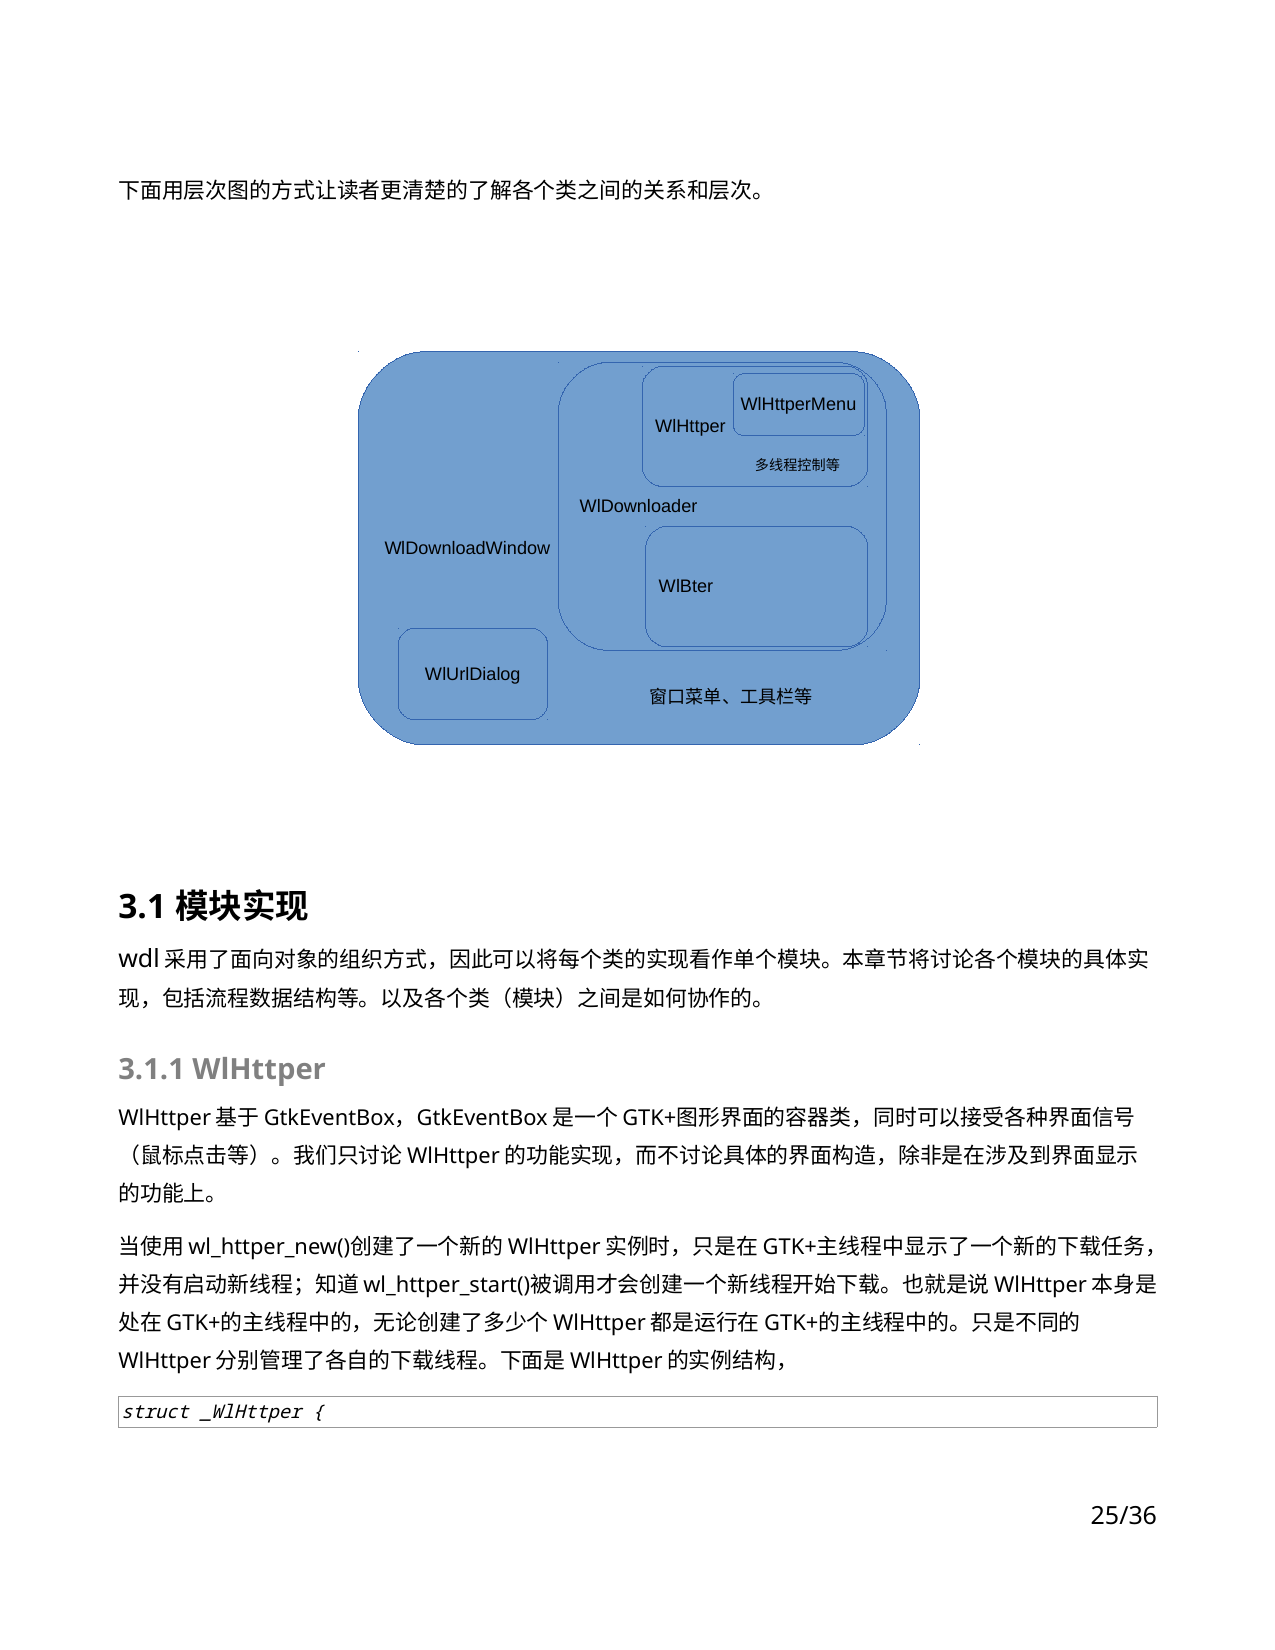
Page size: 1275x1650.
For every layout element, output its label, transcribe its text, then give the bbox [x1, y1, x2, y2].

text wdl采用了面向对象的组织方式，因此可以将每个类的实现看作单个模块。本章节将讨论各个模块的具体实现，包括流程数据结构等。以及各个类（模块）之间是如何协作的。 [118, 941, 1157, 1013]
text 当使用wl_httper_new()创建了一个新的WlHttper实例时，只是在GTK+主线程中显示了一个新的下载任务，并没有启动新线程；知道wl_httper_start()被调用才会创建一个新线程开始下载。也就是说WlHttper本身是处在GTK+的主线程中的，无论创建了多少个WlHttper都是运行在GTK+的主线程中的。只是不同的WlHttper分别管理了各自的下载线程。下面是WlHttper的实例结构， [118, 1229, 1157, 1374]
subtitle 3.1 模块实现 [118, 879, 1157, 928]
text 下面用层次图的方式让读者更清楚的了解各个类之间的关系和层次。 [118, 173, 1157, 205]
text struct _WlHttper { [119, 1397, 1157, 1427]
subtitle 3.1.1 WlHttper [118, 1048, 1157, 1088]
text WlHttper基于GtkEventBox，GtkEventBox是一个GTK+图形界面的容器类，同时可以接受各种界面信号（鼠标点击等）。我们只讨论WlHttper的功能实现，而不讨论具体的界面构造，除非是在涉及到界面显示的功能上。 [118, 1100, 1157, 1208]
